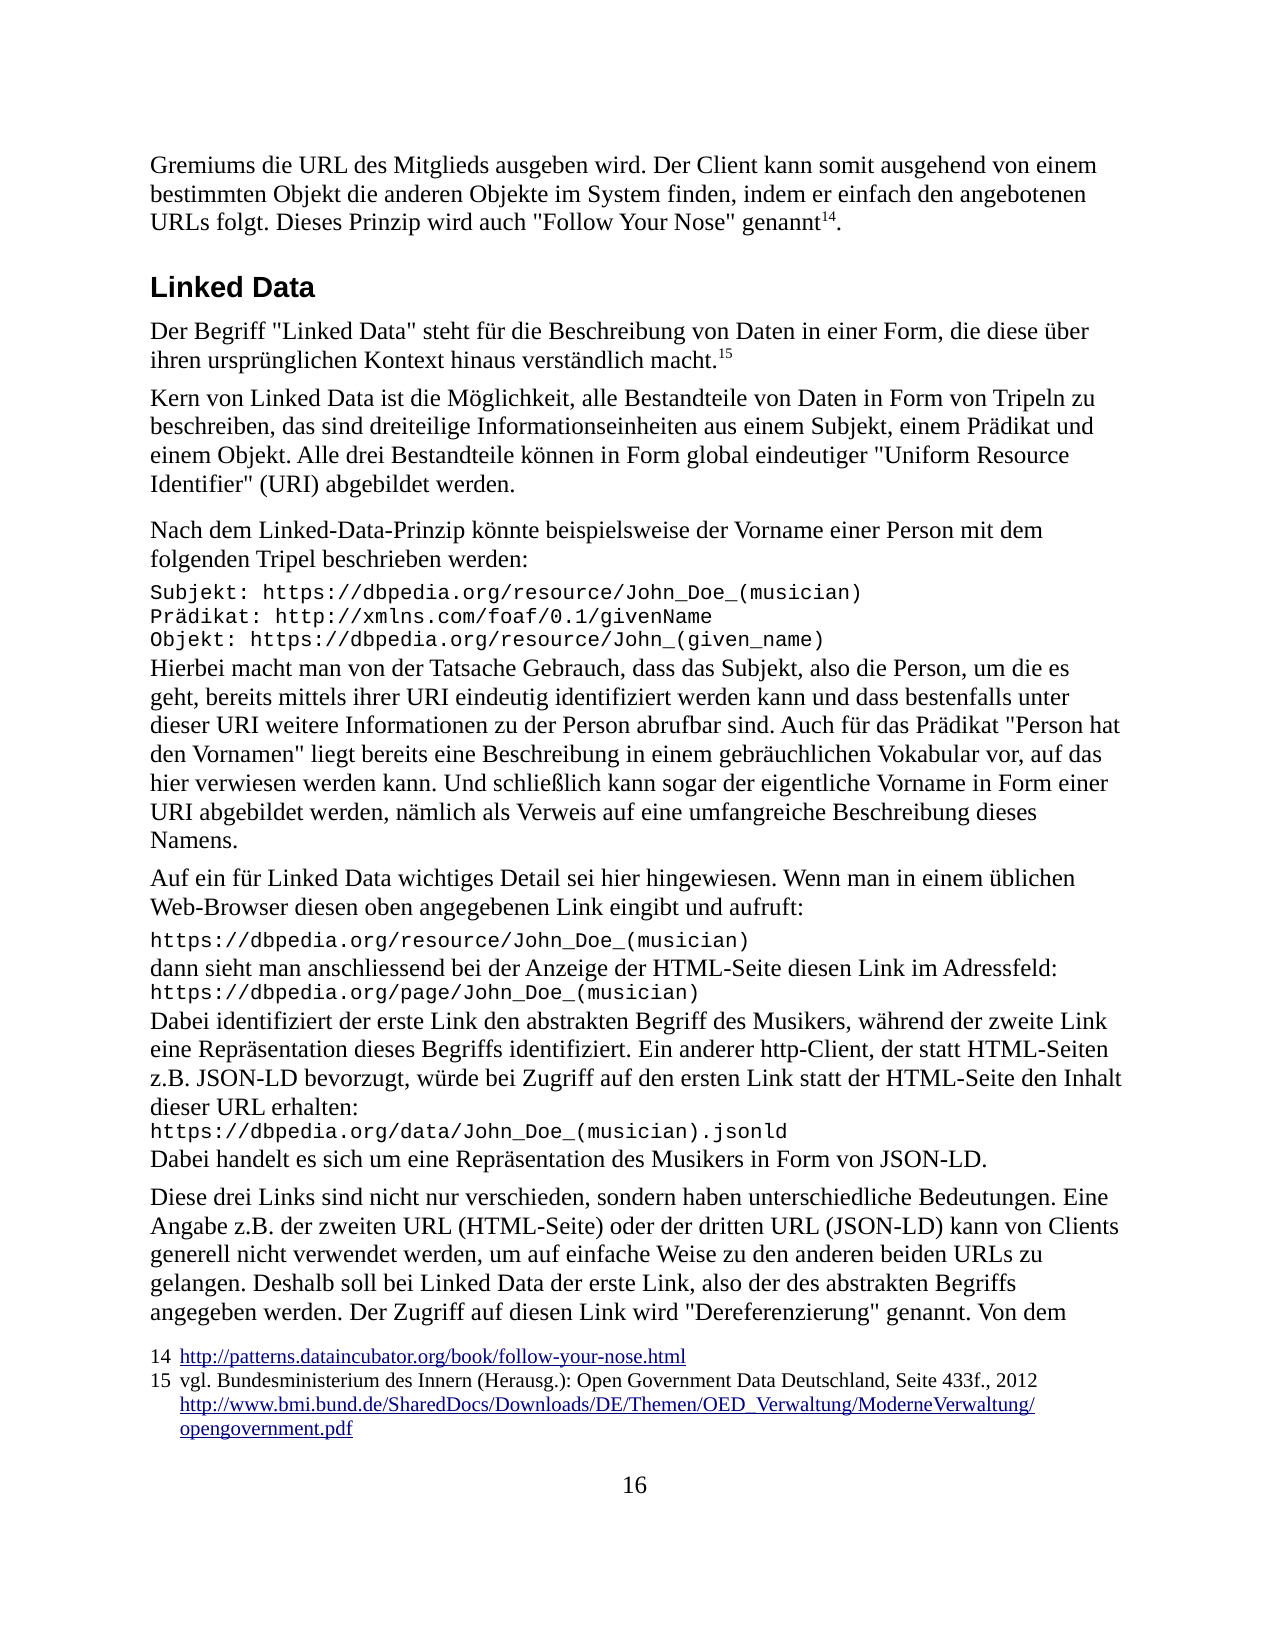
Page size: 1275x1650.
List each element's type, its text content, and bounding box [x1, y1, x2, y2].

text vgl. Bundesministerium des Innern (Herausg.): Open Government Data Deutschland, Seite 433f., 2012 http://www.bmi.bund.de/SharedDocs/Downloads/DE/Themen/OED_Verwaltung/ModerneVerwaltung/opengovernment.pdf [150, 1368, 1125, 1440]
text http://patterns.dataincubator.org/book/follow-your-nose.html [150, 1344, 1125, 1368]
text Kern von Linked Data ist die Möglichkeit, alle Bestandteile von Daten in Form von Tripeln zu beschreiben, das sind dreiteilige Informationseinheiten aus einem Subjekt, einem Prädikat und einem Objekt. Alle drei Bestandteile können in Form global eindeutiger "Uniform Resource Identifier" (URI) abgebildet werden. [150, 383, 1125, 498]
text https://dbpedia.org/data/John_Doe_(musician).jsonld [150, 1121, 1125, 1144]
text Hierbei macht man von der Tatsache Gebrauch, dass das Subjekt, also die Person, um die es geht, bereits mittels ihrer URI eindeutig identifiziert werden kann und dass bestenfalls unter dieser URI weitere Informationen zu der Person abrufbar sind. Auch für das Prädikat "Person hat den Vornamen" liegt bereits eine Beschreibung in einem gebräuchlichen Vokabular vor, auf das hier verwiesen werden kann. Und schließlich kann sogar der eigentliche Vorname in Form einer URI abgebildet werden, nämlich als Verweis auf eine umfangreiche Beschreibung dieses Namens. [150, 653, 1125, 854]
text Objekt: https://dbpedia.org/resource/John_(given_name) [150, 629, 1125, 653]
text Prädikat: http://xmlns.com/foaf/0.1/givenName [150, 606, 1125, 629]
text Auf ein für Linked Data wichtiges Detail sei hier hingewiesen. Wenn man in einem üblichen Web-Browser diesen oben angegebenen Link eingibt und aufruft: [150, 863, 1125, 921]
text https://dbpedia.org/resource/John_Doe_(musician) [150, 930, 1125, 953]
text Gremiums die URL des Mitglieds ausgeben wird. Der Client kann somit ausgehend von einem bestimmten Objekt die anderen Objekte im System finden, indem er einfach den angebotenen URLs folgt. Dieses Prinzip wird auch "Follow Your Nose" genannt. [150, 150, 1125, 236]
text dann sieht man anschliessend bei der Anzeige der HTML-Seite diesen Link im Adressfeld: [150, 953, 1125, 982]
text Dabei handelt es sich um eine Repräsentation des Musikers in Form von JSON-LD. [150, 1144, 1125, 1173]
subtitle Linked Data [150, 270, 1125, 304]
text Diese drei Links sind nicht nur verschieden, sondern haben unterschiedliche Bedeutungen. Eine Angabe z.B. der zweiten URL (HTML-Seite) oder der dritten URL (JSON-LD) kann von Clients generell nicht verwendet werden, um auf einfache Weise zu den anderen beiden URLs zu gelangen. Deshalb soll bei Linked Data der erste Link, also der des abstrakten Begriffs angegeben werden. Der Zugriff auf diesen Link wird "Dereferenzierung" genannt. Von dem [150, 1182, 1125, 1326]
text Subjekt: https://dbpedia.org/resource/John_Doe_(musician) [150, 582, 1125, 606]
text Der Begriff "Linked Data" steht für die Beschreibung von Daten in einer Form, die diese über ihren ursprünglichen Kontext hinaus verständlich macht. [150, 316, 1125, 374]
text https://dbpedia.org/page/John_Doe_(musician) [150, 982, 1125, 1006]
text Dabei identifiziert der erste Link den abstrakten Begriff des Musikers, während der zweite Link eine Repräsentation dieses Begriffs identifiziert. Ein anderer http-Client, der statt HTML-Seiten z.B. JSON-LD bevorzugt, würde bei Zugriff auf den ersten Link statt der HTML-Seite den Inhalt dieser URL erhalten: [150, 1006, 1125, 1121]
text Nach dem Linked-Data-Prinzip könnte beispielsweise der Vorname einer Person mit dem folgenden Tripel beschrieben werden: [150, 516, 1125, 573]
